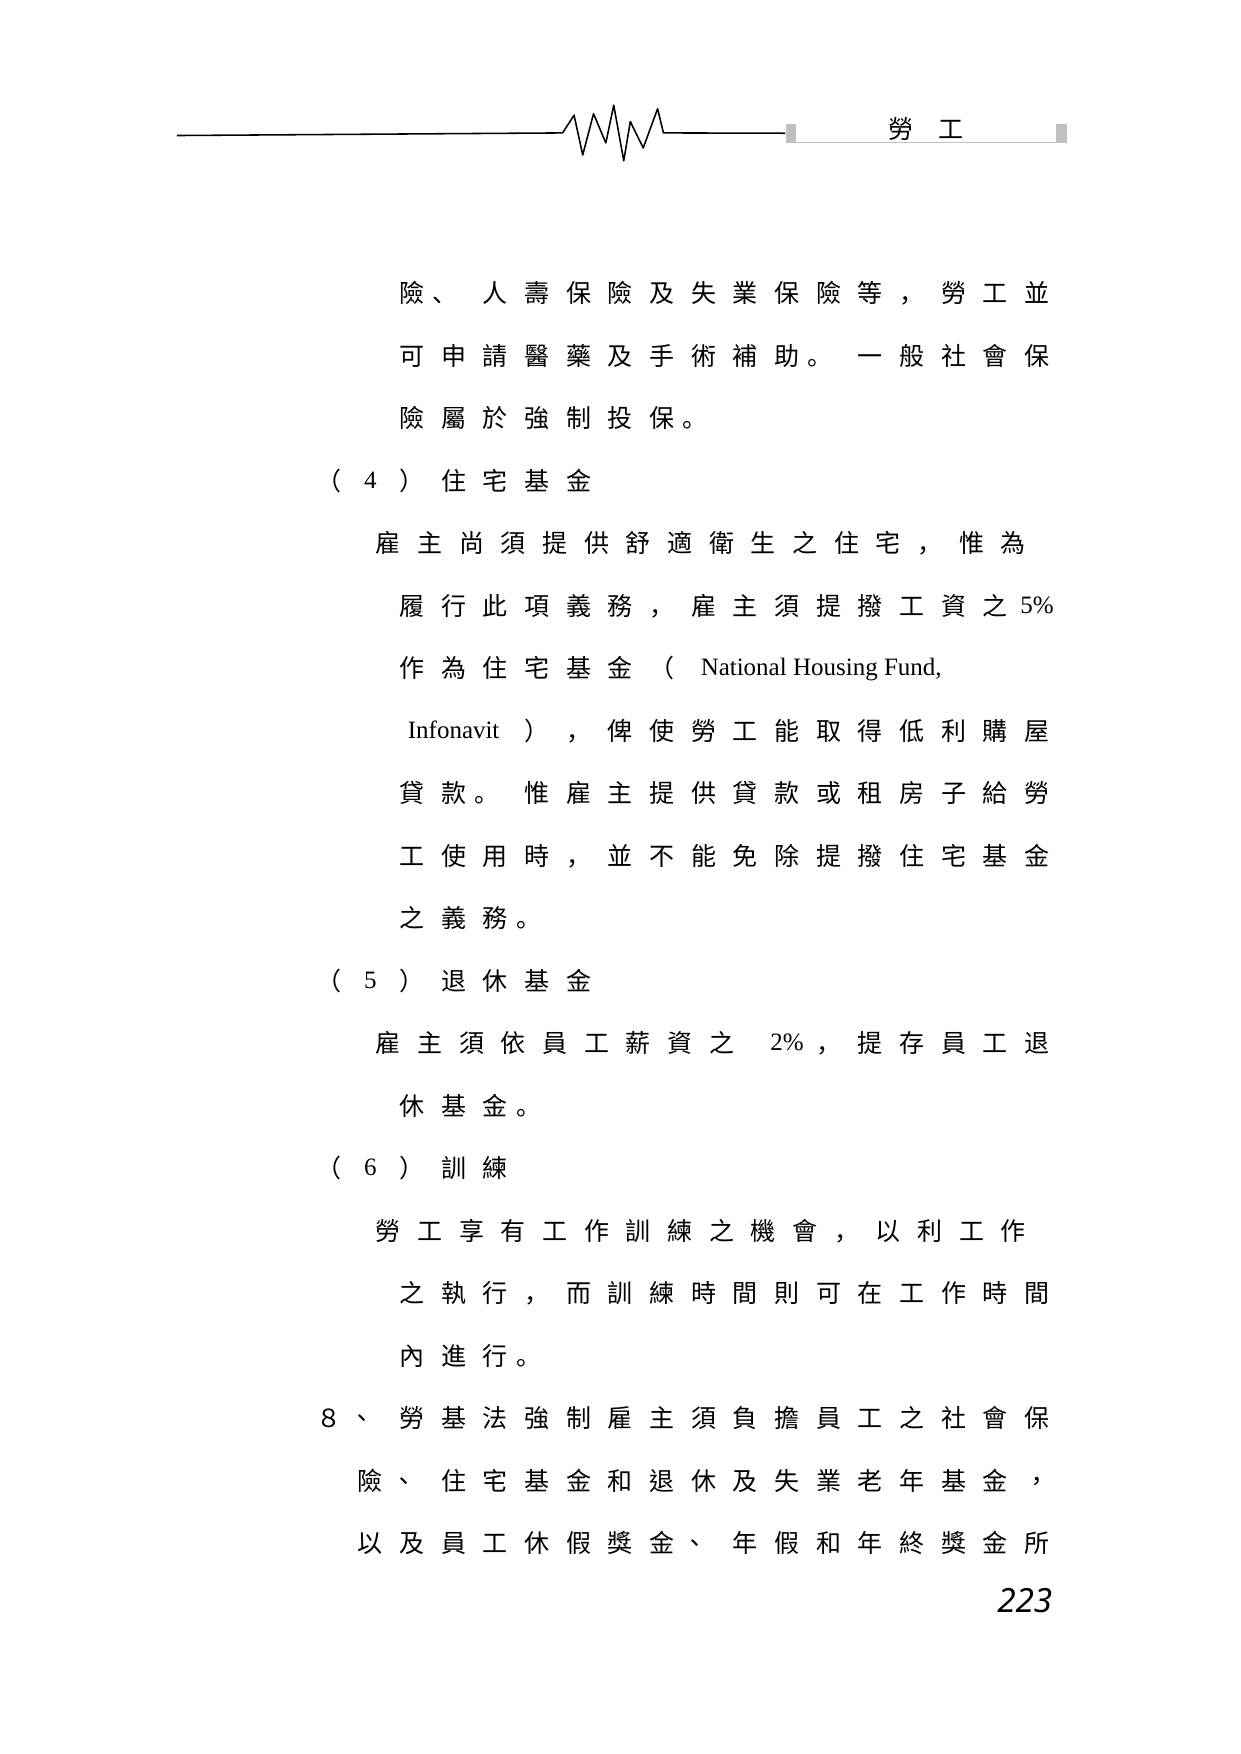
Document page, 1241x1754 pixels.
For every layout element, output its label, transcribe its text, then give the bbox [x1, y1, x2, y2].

text 雇主須依員工薪資之2%，提存員工退休基金。 [306, 1000, 1058, 1125]
text ８、勞基法強制雇主須負擔員工之社會保險、住宅基金和退休及失業老年基金，以及員工休假獎金、年假和年終獎金所 [281, 1375, 1058, 1563]
text （5）退休基金 [306, 938, 1058, 1000]
text 勞工享有工作訓練之機會，以利工作之執行，而訓練時間則可在工作時間內進行。 [306, 1188, 1058, 1375]
text （4）住宅基金 [306, 438, 1058, 500]
text 險、人壽保險及失業保險等，勞工並可申請醫藥及手術補助。一般社會保險屬於強制投保。 [306, 250, 1058, 438]
text 雇主尚須提供舒適衛生之住宅，惟為履行此項義務，雇主須提撥工資之5%作為住宅基金（National Housing Fund, Infonavit），俾使勞工能取得低利購屋貸款。惟雇主提供貸款或租房子給勞工使用時，並不能免除提撥住宅基金之義務。 [306, 500, 1058, 938]
text （6）訓練 [306, 1125, 1058, 1188]
